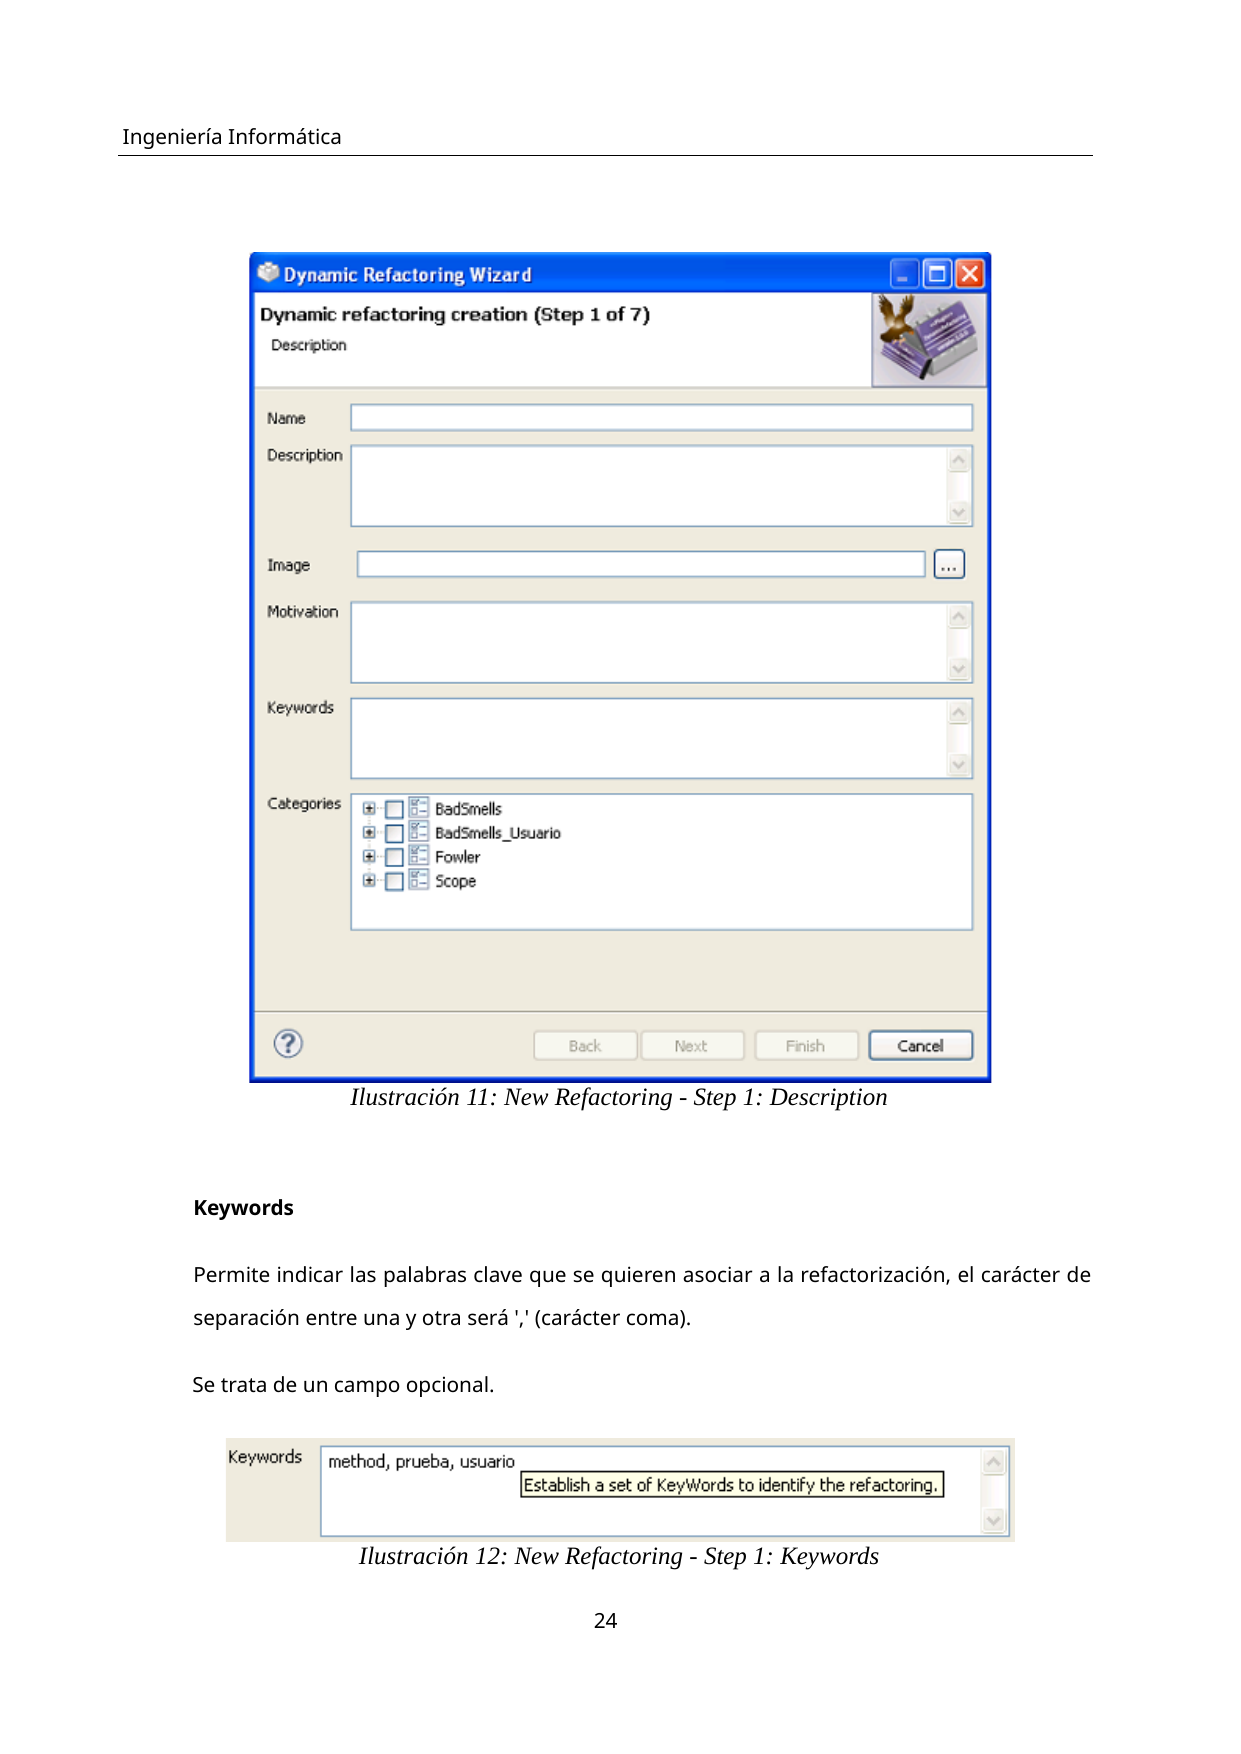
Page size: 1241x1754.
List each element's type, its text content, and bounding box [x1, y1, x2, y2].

text Permite indicar las palabras clave que se quieren asociar a la refactorización, el carácter de separación entre una y otra será ',' (carácter coma). [193, 1260, 1093, 1331]
text Se trata de un campo opcional. [118, 1371, 1093, 1399]
picture [225, 1438, 1015, 1542]
picture [249, 252, 992, 1083]
text Keywords [193, 1193, 1093, 1221]
text Ilustración 11: New Refactoring - Step 1: Description [249, 1083, 991, 1111]
text Ilustración 12: New Refactoring - Step 1: Keywords [226, 1542, 1015, 1570]
